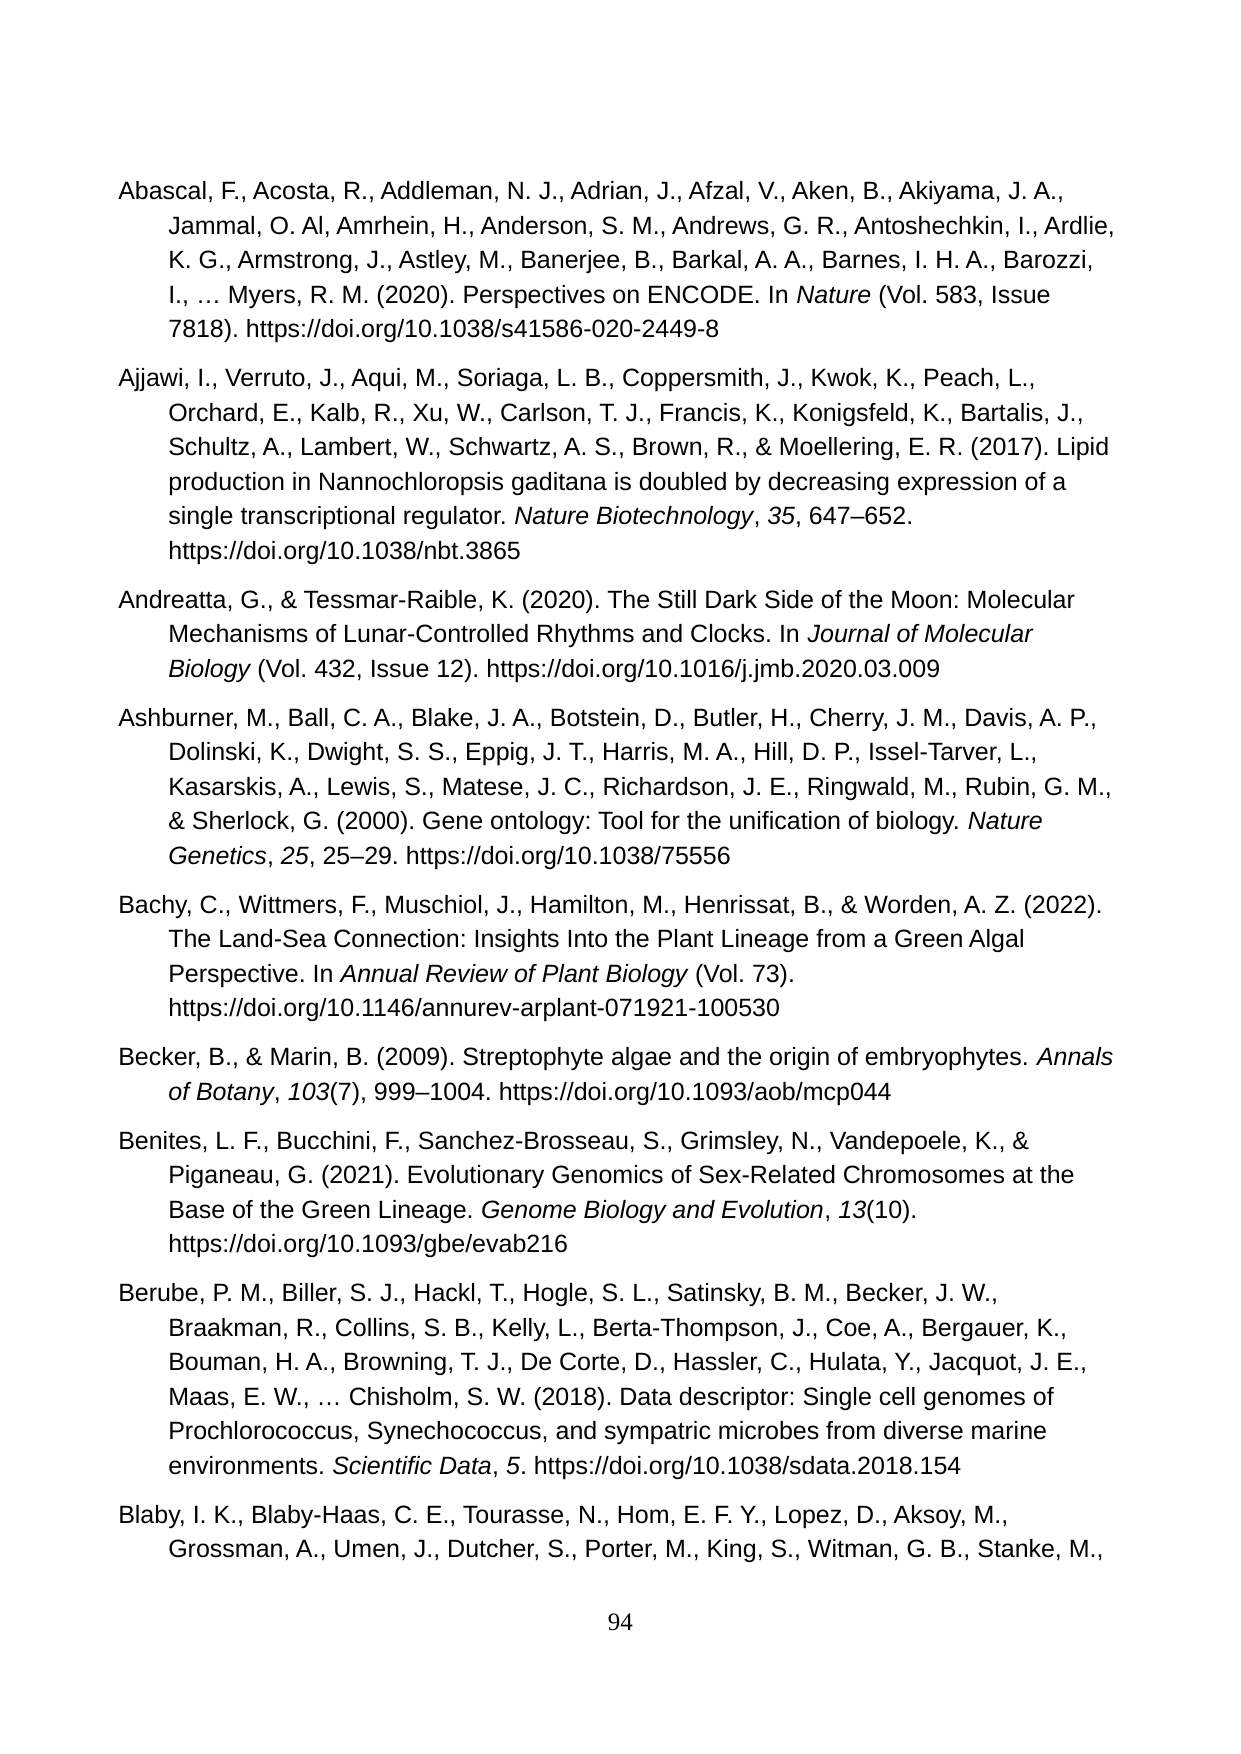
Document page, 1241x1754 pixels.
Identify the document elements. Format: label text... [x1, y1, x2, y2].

text Andreatta, G., & Tessmar-Raible, K. (2020). The Still Dark Side of the Moon: Molecular Mechanisms of Lunar-Controlled Rhythms and Clocks. In Journal of Molecular Biology (Vol. 432, Issue 12). https://doi.org/10.1016/j.jmb.2020.03.009 [118, 585, 1122, 682]
text Berube, P. M., Biller, S. J., Hackl, T., Hogle, S. L., Satinsky, B. M., Becker, J. W., Braakman, R., Collins, S. B., Kelly, L., Berta-Thompson, J., Coe, A., Bergauer, K., Bouman, H. A., Browning, T. J., De Corte, D., Hassler, C., Hulata, Y., Jacquot, J. E., Maas, E. W., … Chisholm, S. W. (2018). Data descriptor: Single cell genomes of Prochlorococcus, Synechococcus, and sympatric microbes from diverse marine environments. Scientific Data, 5. https://doi.org/10.1038/sdata.2018.154 [118, 1278, 1122, 1479]
text Abascal, F., Acosta, R., Addleman, N. J., Adrian, J., Afzal, V., Aken, B., Akiyama, J. A., Jammal, O. Al, Amrhein, H., Anderson, S. M., Andrews, G. R., Antoshechkin, I., Ardlie, K. G., Armstrong, J., Astley, M., Banerjee, B., Barkal, A. A., Barnes, I. H. A., Barozzi, I., … Myers, R. M. (2020). Perspectives on ENCODE. In Nature (Vol. 583, Issue 7818). https://doi.org/10.1038/s41586-020-2449-8 [118, 176, 1122, 343]
text Blaby, I. K., Blaby-Haas, C. E., Tourasse, N., Hom, E. F. Y., Lopez, D., Aksoy, M., Grossman, A., Umen, J., Dutcher, S., Porter, M., King, S., Witman, G. B., Stanke, M., [118, 1500, 1122, 1563]
text Benites, L. F., Bucchini, F., Sanchez-Brosseau, S., Grimsley, N., Vandepoele, K., & Piganeau, G. (2021). Evolutionary Genomics of Sex-Related Chromosomes at the Base of the Green Lineage. Genome Biology and Evolution, 13(10). https://doi.org/10.1093/gbe/evab216 [118, 1126, 1122, 1258]
text Becker, B., & Marin, B. (2009). Streptophyte algae and the origin of embryophytes. Annals of Botany, 103(7), 999–1004. https://doi.org/10.1093/aob/mcp044 [118, 1042, 1122, 1106]
text Ajjawi, I., Verruto, J., Aqui, M., Soriaga, L. B., Coppersmith, J., Kwok, K., Peach, L., Orchard, E., Kalb, R., Xu, W., Carlson, T. J., Francis, K., Konigsfeld, K., Bartalis, J., Schultz, A., Lambert, W., Schwartz, A. S., Brown, R., & Moellering, E. R. (2017). Lipid production in Nannochloropsis gaditana is doubled by decreasing expression of a single transcriptional regulator. Nature Biotechnology, 35, 647–652. https://doi.org/10.1038/nbt.3865 [118, 363, 1122, 564]
text Bachy, C., Wittmers, F., Muschiol, J., Hamilton, M., Henrissat, B., & Worden, A. Z. (2022). The Land-Sea Connection: Insights Into the Plant Lineage from a Green Algal Perspective. In Annual Review of Plant Biology (Vol. 73). https://doi.org/10.1146/annurev-arplant-071921-100530 [118, 890, 1122, 1022]
text Ashburner, M., Ball, C. A., Blake, J. A., Botstein, D., Butler, H., Cherry, J. M., Davis, A. P., Dolinski, K., Dwight, S. S., Eppig, J. T., Harris, M. A., Hill, D. P., Issel-Tarver, L., Kasarskis, A., Lewis, S., Matese, J. C., Richardson, J. E., Ringwald, M., Rubin, G. M., & Sherlock, G. (2000). Gene ontology: Tool for the unification of biology. Nature Genetics, 25, 25–29. https://doi.org/10.1038/75556 [118, 703, 1122, 869]
